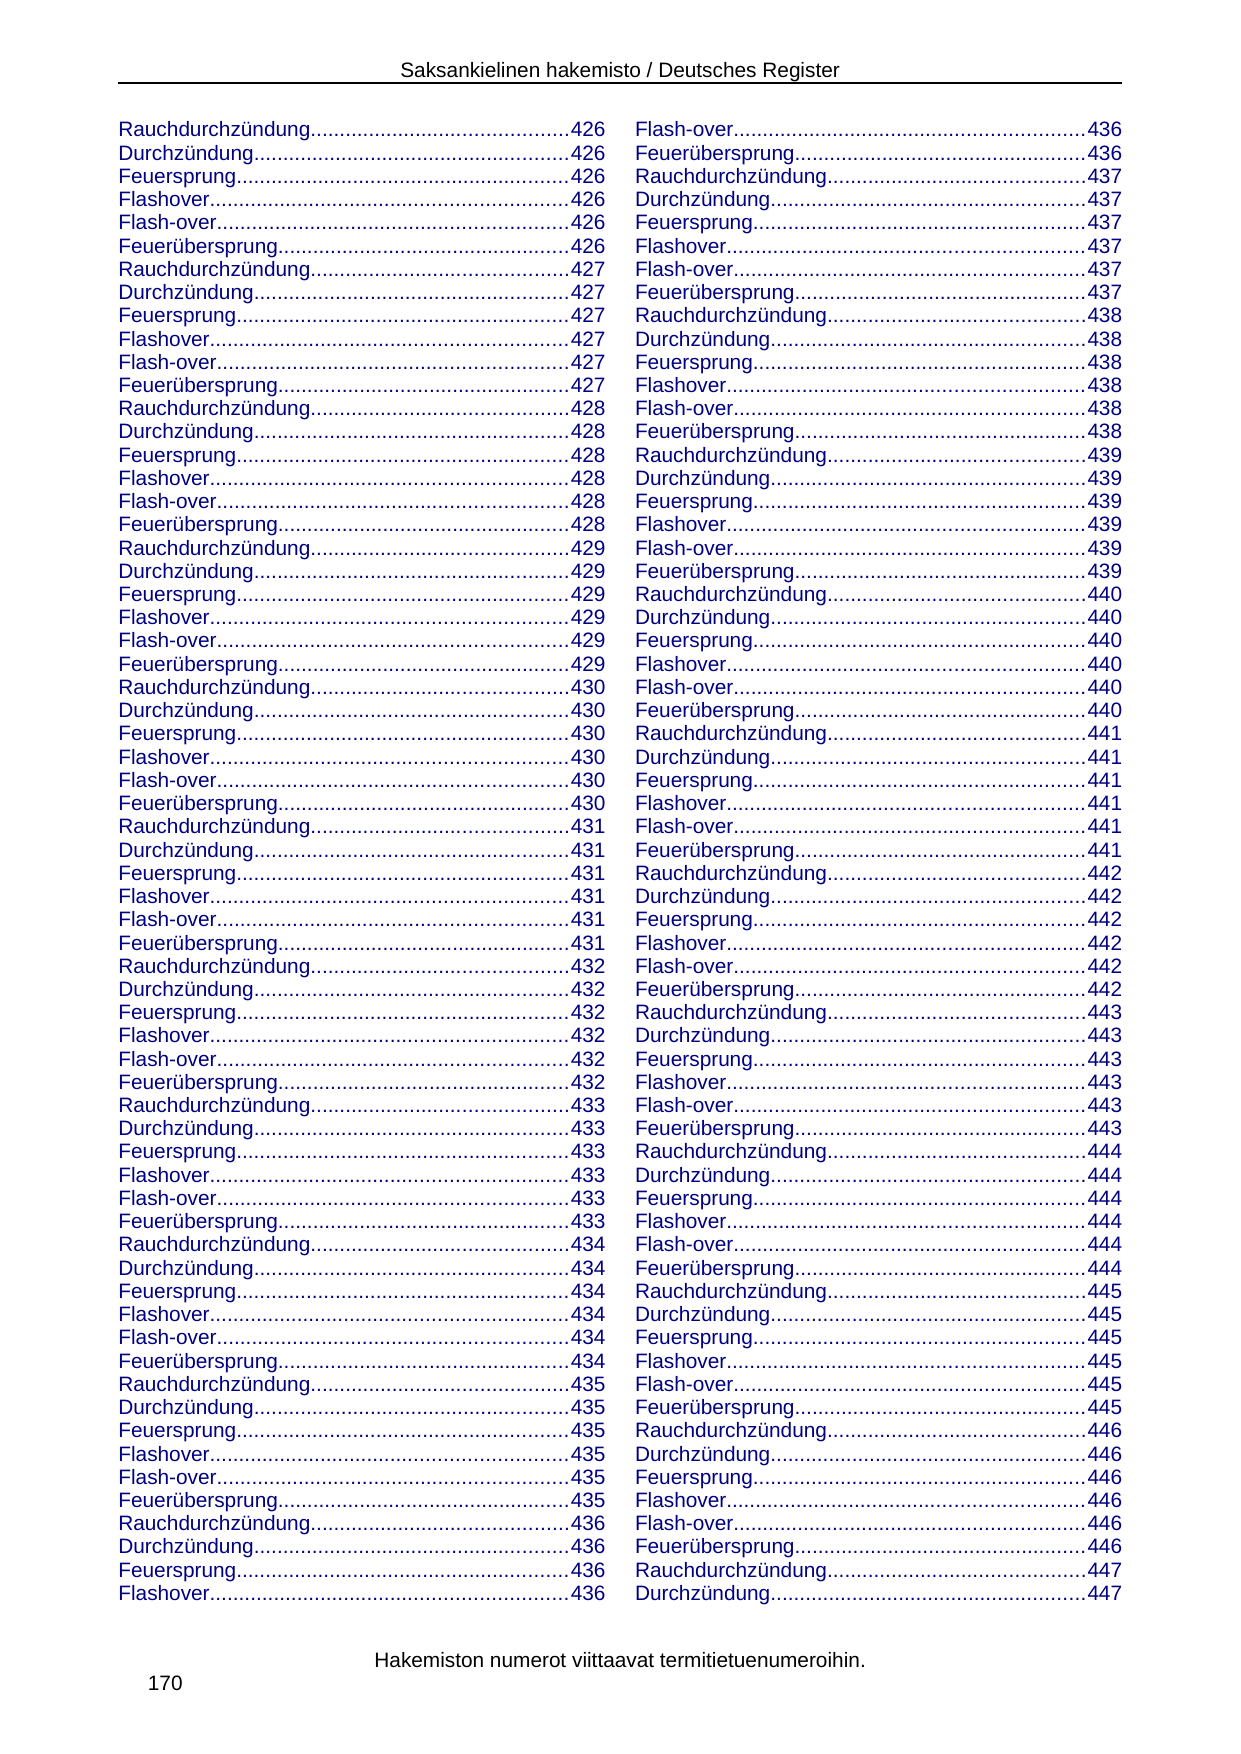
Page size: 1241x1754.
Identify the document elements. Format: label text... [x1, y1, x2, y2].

text Flash-over 431 [118, 908, 605, 931]
text Feuersprung 435 [118, 1419, 605, 1442]
text Feuersprung 436 [118, 1558, 605, 1581]
text Rauchdurchzündung 435 [118, 1372, 605, 1396]
text Durchzündung 431 [118, 838, 605, 861]
text Durchzündung 429 [118, 559, 605, 583]
text Flash-over 441 [635, 815, 1122, 838]
text Rauchdurchzündung 429 [118, 536, 605, 559]
text Feuerübersprung 438 [635, 420, 1122, 443]
text Rauchdurchzündung 428 [118, 397, 605, 420]
text Durchzündung 447 [635, 1581, 1122, 1605]
text Flashover 441 [635, 792, 1122, 815]
text Feuerübersprung 445 [635, 1396, 1122, 1419]
text Rauchdurchzündung 444 [635, 1140, 1122, 1163]
text Feuerübersprung 432 [118, 1070, 605, 1094]
text Flashover 442 [635, 931, 1122, 954]
text Flashover 444 [635, 1210, 1122, 1233]
text Durchzündung 428 [118, 420, 605, 443]
text Rauchdurchzündung 432 [118, 954, 605, 977]
text Flash-over 432 [118, 1047, 605, 1070]
text Flash-over 426 [118, 211, 605, 234]
text Feuersprung 434 [118, 1279, 605, 1303]
text Flashover 445 [635, 1349, 1122, 1372]
text Flashover 432 [118, 1024, 605, 1047]
text Flash-over 434 [118, 1326, 605, 1349]
text Feuerübersprung 433 [118, 1210, 605, 1233]
text Flashover 437 [635, 234, 1122, 257]
text Feuerübersprung 426 [118, 234, 605, 257]
text Rauchdurchzündung 431 [118, 815, 605, 838]
text Flashover 439 [635, 513, 1122, 536]
text Rauchdurchzündung 442 [635, 861, 1122, 884]
text Flash-over 435 [118, 1465, 605, 1488]
text Durchzündung 433 [118, 1117, 605, 1140]
text Feuerübersprung 435 [118, 1488, 605, 1512]
text Durchzündung 445 [635, 1303, 1122, 1326]
text Feuersprung 433 [118, 1140, 605, 1163]
text Rauchdurchzündung 443 [635, 1001, 1122, 1024]
text Feuersprung 438 [635, 350, 1122, 373]
text Flash-over 446 [635, 1512, 1122, 1535]
text Feuersprung 437 [635, 211, 1122, 234]
text Rauchdurchzündung 447 [635, 1558, 1122, 1581]
text Durchzündung 435 [118, 1396, 605, 1419]
text Flash-over 427 [118, 350, 605, 373]
text Flashover 438 [635, 373, 1122, 397]
text Feuersprung 443 [635, 1047, 1122, 1070]
text Flash-over 440 [635, 676, 1122, 699]
text Flashover 428 [118, 466, 605, 490]
text Feuerübersprung 444 [635, 1256, 1122, 1279]
text Durchzündung 443 [635, 1024, 1122, 1047]
text Durchzündung 437 [635, 188, 1122, 211]
text Durchzündung 440 [635, 606, 1122, 629]
text Rauchdurchzündung 436 [118, 1512, 605, 1535]
text Flashover 446 [635, 1488, 1122, 1512]
text Feuerübersprung 442 [635, 977, 1122, 1001]
text Durchzündung 432 [118, 977, 605, 1001]
text Durchzündung 430 [118, 699, 605, 722]
text Rauchdurchzündung 445 [635, 1279, 1122, 1303]
text Feuersprung 441 [635, 768, 1122, 792]
text Feuerübersprung 443 [635, 1117, 1122, 1140]
text Feuersprung 442 [635, 908, 1122, 931]
text Rauchdurchzündung 446 [635, 1419, 1122, 1442]
text Feuersprung 426 [118, 164, 605, 188]
text Rauchdurchzündung 439 [635, 443, 1122, 466]
text Feuerübersprung 430 [118, 792, 605, 815]
text Flash-over 445 [635, 1372, 1122, 1396]
text Rauchdurchzündung 434 [118, 1233, 605, 1256]
text Flashover 440 [635, 652, 1122, 676]
text Feuersprung 427 [118, 304, 605, 327]
text Rauchdurchzündung 430 [118, 676, 605, 699]
text Rauchdurchzündung 441 [635, 722, 1122, 745]
text Rauchdurchzündung 426 [118, 118, 605, 141]
text Flashover 433 [118, 1163, 605, 1187]
text Feuerübersprung 431 [118, 931, 605, 954]
text Rauchdurchzündung 437 [635, 164, 1122, 188]
text Feuerübersprung 437 [635, 281, 1122, 304]
text Flash-over 428 [118, 490, 605, 513]
text Feuerübersprung 439 [635, 559, 1122, 583]
text Durchzündung 427 [118, 281, 605, 304]
text Durchzündung 446 [635, 1442, 1122, 1465]
text Feuerübersprung 428 [118, 513, 605, 536]
text Feuerübersprung 429 [118, 652, 605, 676]
text Flashover 436 [118, 1581, 605, 1605]
text Flashover 427 [118, 327, 605, 350]
text Feuersprung 430 [118, 722, 605, 745]
text Flash-over 430 [118, 768, 605, 792]
text Feuersprung 431 [118, 861, 605, 884]
text Rauchdurchzündung 440 [635, 583, 1122, 606]
text Flashover 430 [118, 745, 605, 768]
text Flash-over 433 [118, 1187, 605, 1210]
text Rauchdurchzündung 438 [635, 304, 1122, 327]
text Feuersprung 432 [118, 1001, 605, 1024]
text Flashover 434 [118, 1303, 605, 1326]
text Flashover 431 [118, 884, 605, 908]
text Flash-over 437 [635, 257, 1122, 281]
text Flash-over 429 [118, 629, 605, 652]
text Flashover 429 [118, 606, 605, 629]
text Flash-over 439 [635, 536, 1122, 559]
text Flash-over 438 [635, 397, 1122, 420]
text Flash-over 444 [635, 1233, 1122, 1256]
text Feuersprung 429 [118, 583, 605, 606]
text Durchzündung 444 [635, 1163, 1122, 1187]
text Flashover 443 [635, 1070, 1122, 1094]
text Flashover 426 [118, 188, 605, 211]
text Feuersprung 440 [635, 629, 1122, 652]
text Feuersprung 444 [635, 1187, 1122, 1210]
text Rauchdurchzündung 427 [118, 257, 605, 281]
text Feuersprung 439 [635, 490, 1122, 513]
text Feuersprung 445 [635, 1326, 1122, 1349]
text Rauchdurchzündung 433 [118, 1094, 605, 1117]
text Durchzündung 439 [635, 466, 1122, 490]
text Feuersprung 446 [635, 1465, 1122, 1488]
text Durchzündung 442 [635, 884, 1122, 908]
text Durchzündung 441 [635, 745, 1122, 768]
text Durchzündung 434 [118, 1256, 605, 1279]
text Feuerübersprung 446 [635, 1535, 1122, 1558]
text Feuersprung 428 [118, 443, 605, 466]
text Feuerübersprung 440 [635, 699, 1122, 722]
text Flash-over 443 [635, 1094, 1122, 1117]
text Feuerübersprung 441 [635, 838, 1122, 861]
text Feuerübersprung 434 [118, 1349, 605, 1372]
text Flash-over 436 [635, 118, 1122, 141]
text Durchzündung 438 [635, 327, 1122, 350]
text Feuerübersprung 427 [118, 373, 605, 397]
text Durchzündung 436 [118, 1535, 605, 1558]
text Feuerübersprung 436 [635, 141, 1122, 164]
text Flash-over 442 [635, 954, 1122, 977]
text Durchzündung 426 [118, 141, 605, 164]
text Flashover 435 [118, 1442, 605, 1465]
